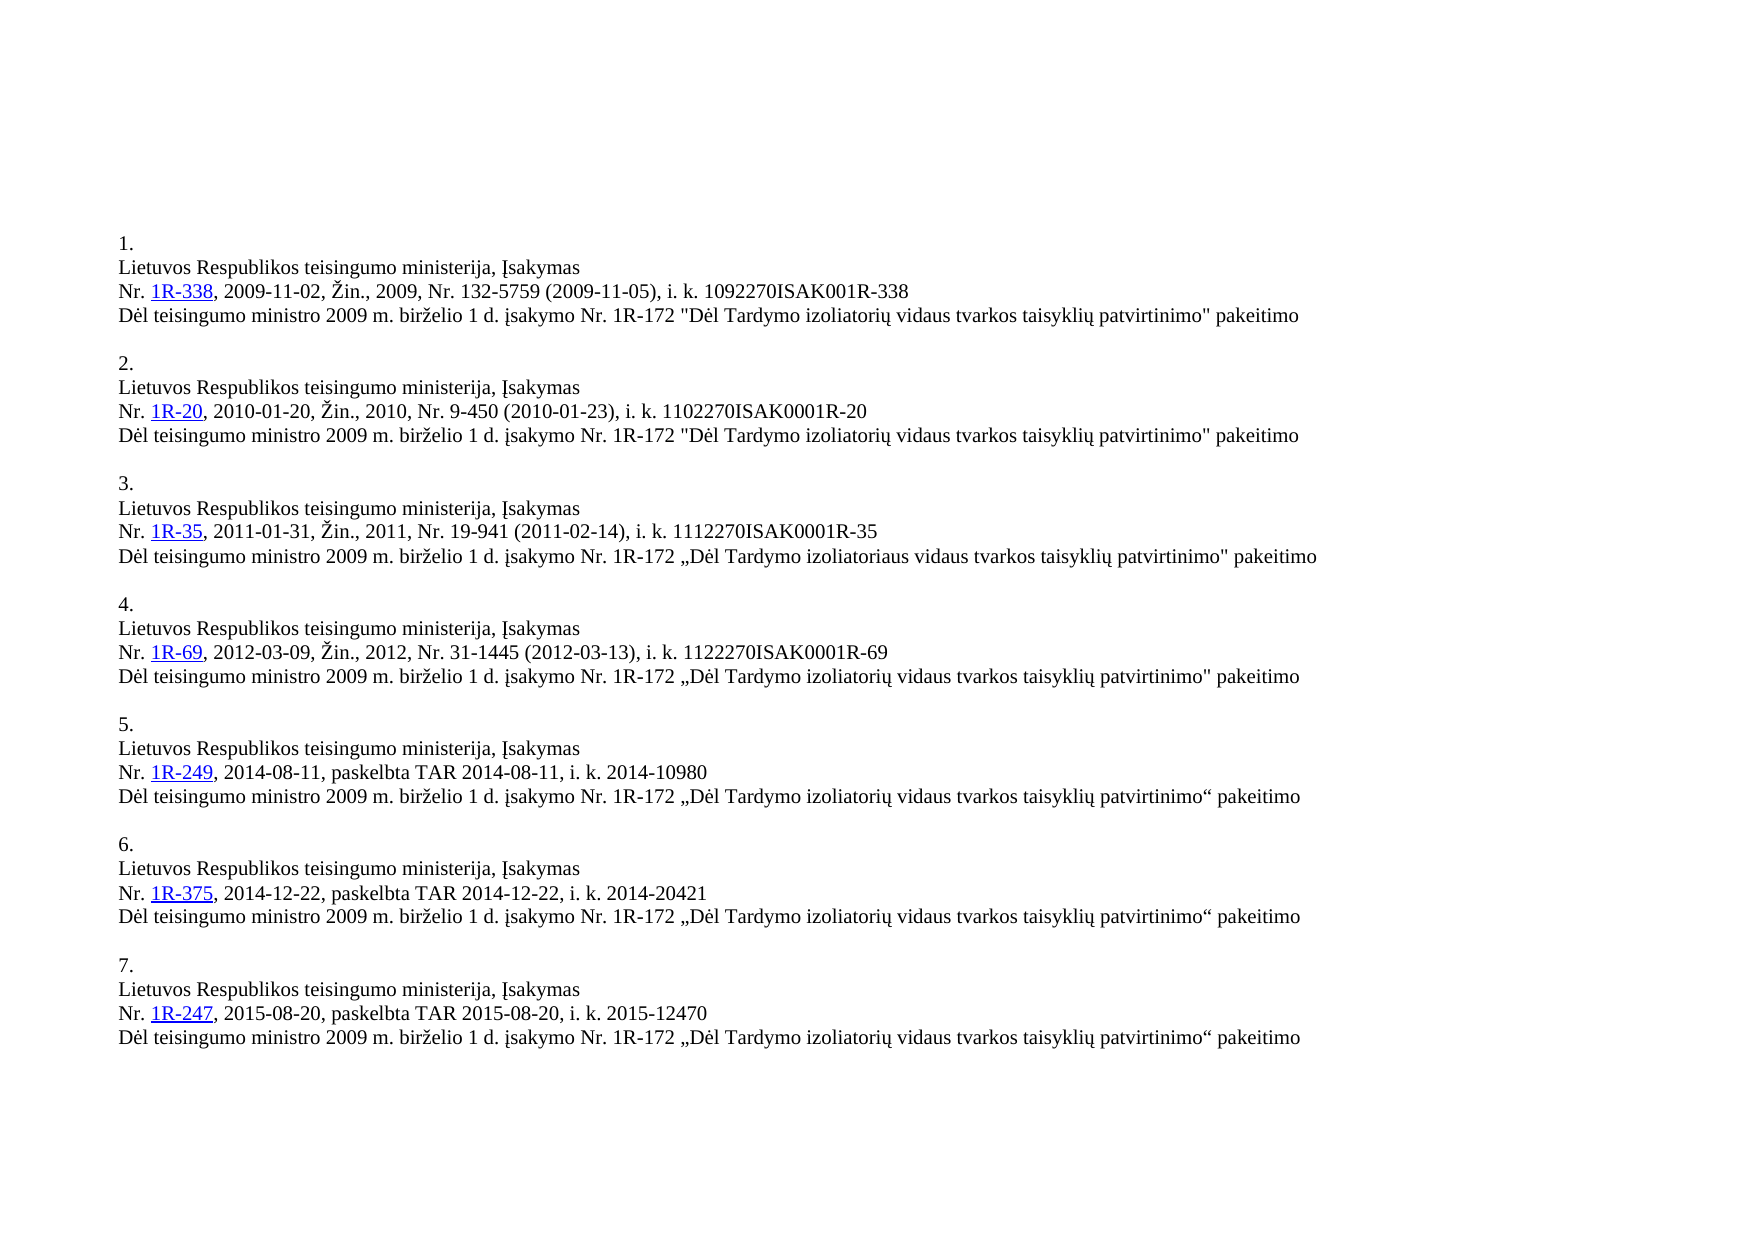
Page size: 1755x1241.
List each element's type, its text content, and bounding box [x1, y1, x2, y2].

text Nr. 1R-20, 2010-01-20, Žin., 2010, Nr. 9-450 (2010-01-23), i. k. 1102270ISAK0001R-20 [118, 399, 1636, 423]
text Lietuvos Respublikos teisingumo ministerija, Įsakymas [118, 375, 1636, 399]
text Nr. 1R-375, 2014-12-22, paskelbta TAR 2014-12-22, i. k. 2014-20421 [118, 880, 1636, 904]
text Dėl teisingumo ministro 2009 m. birželio 1 d. įsakymo Nr. 1R-172 „Dėl Tardymo izoliatorių vidaus tvarkos taisyklių patvirtinimo“ pakeitimo [118, 904, 1636, 928]
text Dėl teisingumo ministro 2009 m. birželio 1 d. įsakymo Nr. 1R-172 „Dėl Tardymo izoliatorių vidaus tvarkos taisyklių patvirtinimo“ pakeitimo [118, 1025, 1636, 1049]
text Nr. 1R-247, 2015-08-20, paskelbta TAR 2015-08-20, i. k. 2015-12470 [118, 1001, 1636, 1025]
text Dėl teisingumo ministro 2009 m. birželio 1 d. įsakymo Nr. 1R-172 „Dėl Tardymo izoliatoriaus vidaus tvarkos taisyklių patvirtinimo" pakeitimo [118, 543, 1636, 568]
text 3. [118, 471, 1636, 495]
text Lietuvos Respublikos teisingumo ministerija, Įsakymas [118, 856, 1636, 880]
text 1. [118, 231, 1636, 255]
text Dėl teisingumo ministro 2009 m. birželio 1 d. įsakymo Nr. 1R-172 "Dėl Tardymo izoliatorių vidaus tvarkos taisyklių patvirtinimo" pakeitimo [118, 423, 1636, 447]
text 5. [118, 712, 1636, 736]
text Nr. 1R-69, 2012-03-09, Žin., 2012, Nr. 31-1445 (2012-03-13), i. k. 1122270ISAK0001R-69 [118, 640, 1636, 664]
text Lietuvos Respublikos teisingumo ministerija, Įsakymas [118, 736, 1636, 760]
text 4. [118, 592, 1636, 616]
text 6. [118, 832, 1636, 856]
text Lietuvos Respublikos teisingumo ministerija, Įsakymas [118, 977, 1636, 1001]
text Nr. 1R-35, 2011-01-31, Žin., 2011, Nr. 19-941 (2011-02-14), i. k. 1112270ISAK0001R-35 [118, 519, 1636, 543]
text Nr. 1R-249, 2014-08-11, paskelbta TAR 2014-08-11, i. k. 2014-10980 [118, 760, 1636, 784]
text Dėl teisingumo ministro 2009 m. birželio 1 d. įsakymo Nr. 1R-172 „Dėl Tardymo izoliatorių vidaus tvarkos taisyklių patvirtinimo" pakeitimo [118, 664, 1636, 688]
text Lietuvos Respublikos teisingumo ministerija, Įsakymas [118, 495, 1636, 519]
text 7. [118, 953, 1636, 977]
text Dėl teisingumo ministro 2009 m. birželio 1 d. įsakymo Nr. 1R-172 „Dėl Tardymo izoliatorių vidaus tvarkos taisyklių patvirtinimo“ pakeitimo [118, 784, 1636, 808]
text Dėl teisingumo ministro 2009 m. birželio 1 d. įsakymo Nr. 1R-172 "Dėl Tardymo izoliatorių vidaus tvarkos taisyklių patvirtinimo" pakeitimo [118, 303, 1636, 327]
text Nr. 1R-338, 2009-11-02, Žin., 2009, Nr. 132-5759 (2009-11-05), i. k. 1092270ISAK001R-338 [118, 279, 1636, 303]
text Lietuvos Respublikos teisingumo ministerija, Įsakymas [118, 255, 1636, 279]
text Lietuvos Respublikos teisingumo ministerija, Įsakymas [118, 616, 1636, 640]
text 2. [118, 351, 1636, 375]
